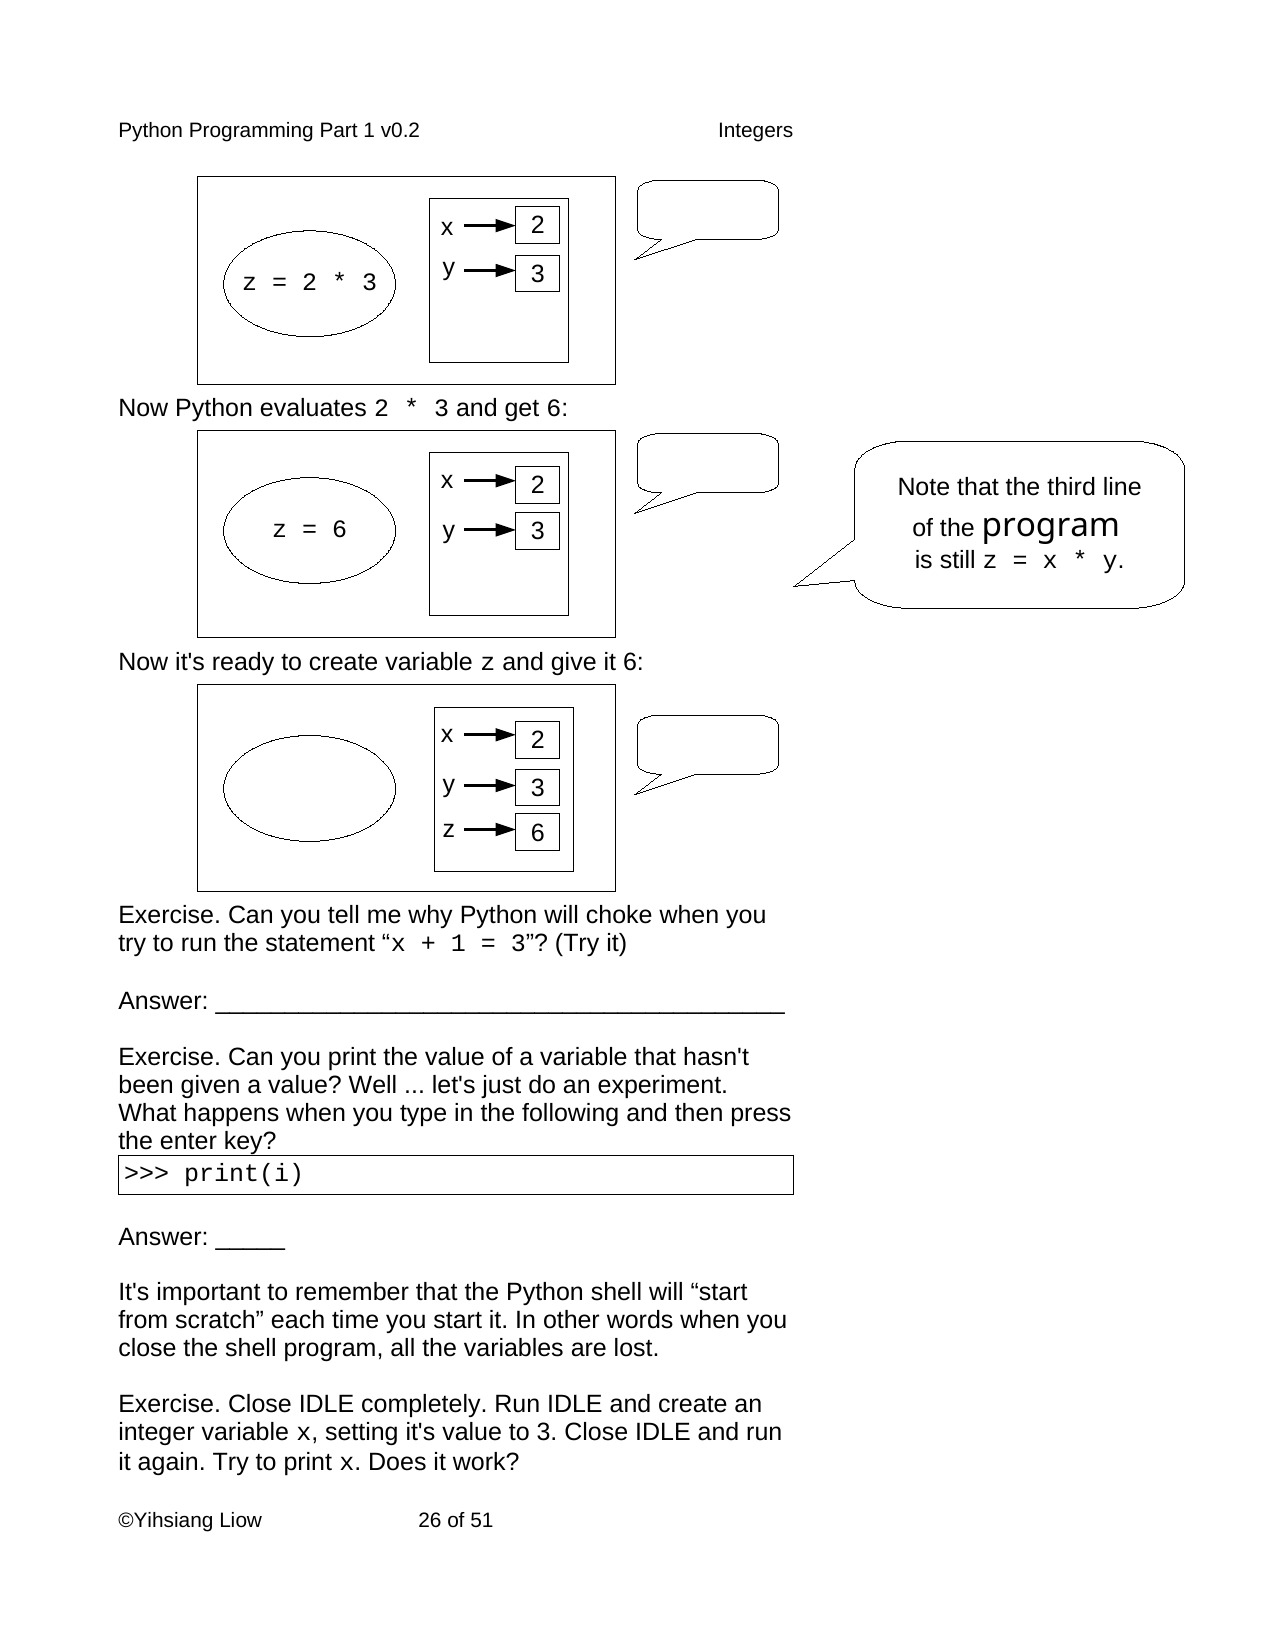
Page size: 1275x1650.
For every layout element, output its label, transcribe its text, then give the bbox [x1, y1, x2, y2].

text Exercise. Can you tell me why Python will choke when you try to run the statement “x + 1 = 3”? (Try it) [118, 901, 793, 959]
text Now Python evaluates 2 * 3 and get 6: [118, 394, 793, 424]
text Answer: _____ [118, 1222, 793, 1250]
table_header >>> print(i) [119, 1156, 793, 1194]
text Exercise. Close IDLE completely. Run IDLE and create an integer variable x, setting it's value to 3. Close IDLE and run it again. Try to print x. Does it work? [118, 1390, 793, 1478]
text Answer: _________________________________________ [118, 987, 793, 1015]
text Exercise. Can you print the value of a variable that hasn't been given a value? Well ... let's just do an experiment. What happens when you type in the following and then press the enter key? [118, 1043, 793, 1154]
text It's important to remember that the Python shell will “start from scratch” each time you start it. In other words when you close the shell program, all the variables are lost. [118, 1278, 793, 1362]
text Now it's ready to create variable z and give it 6: [118, 648, 793, 678]
